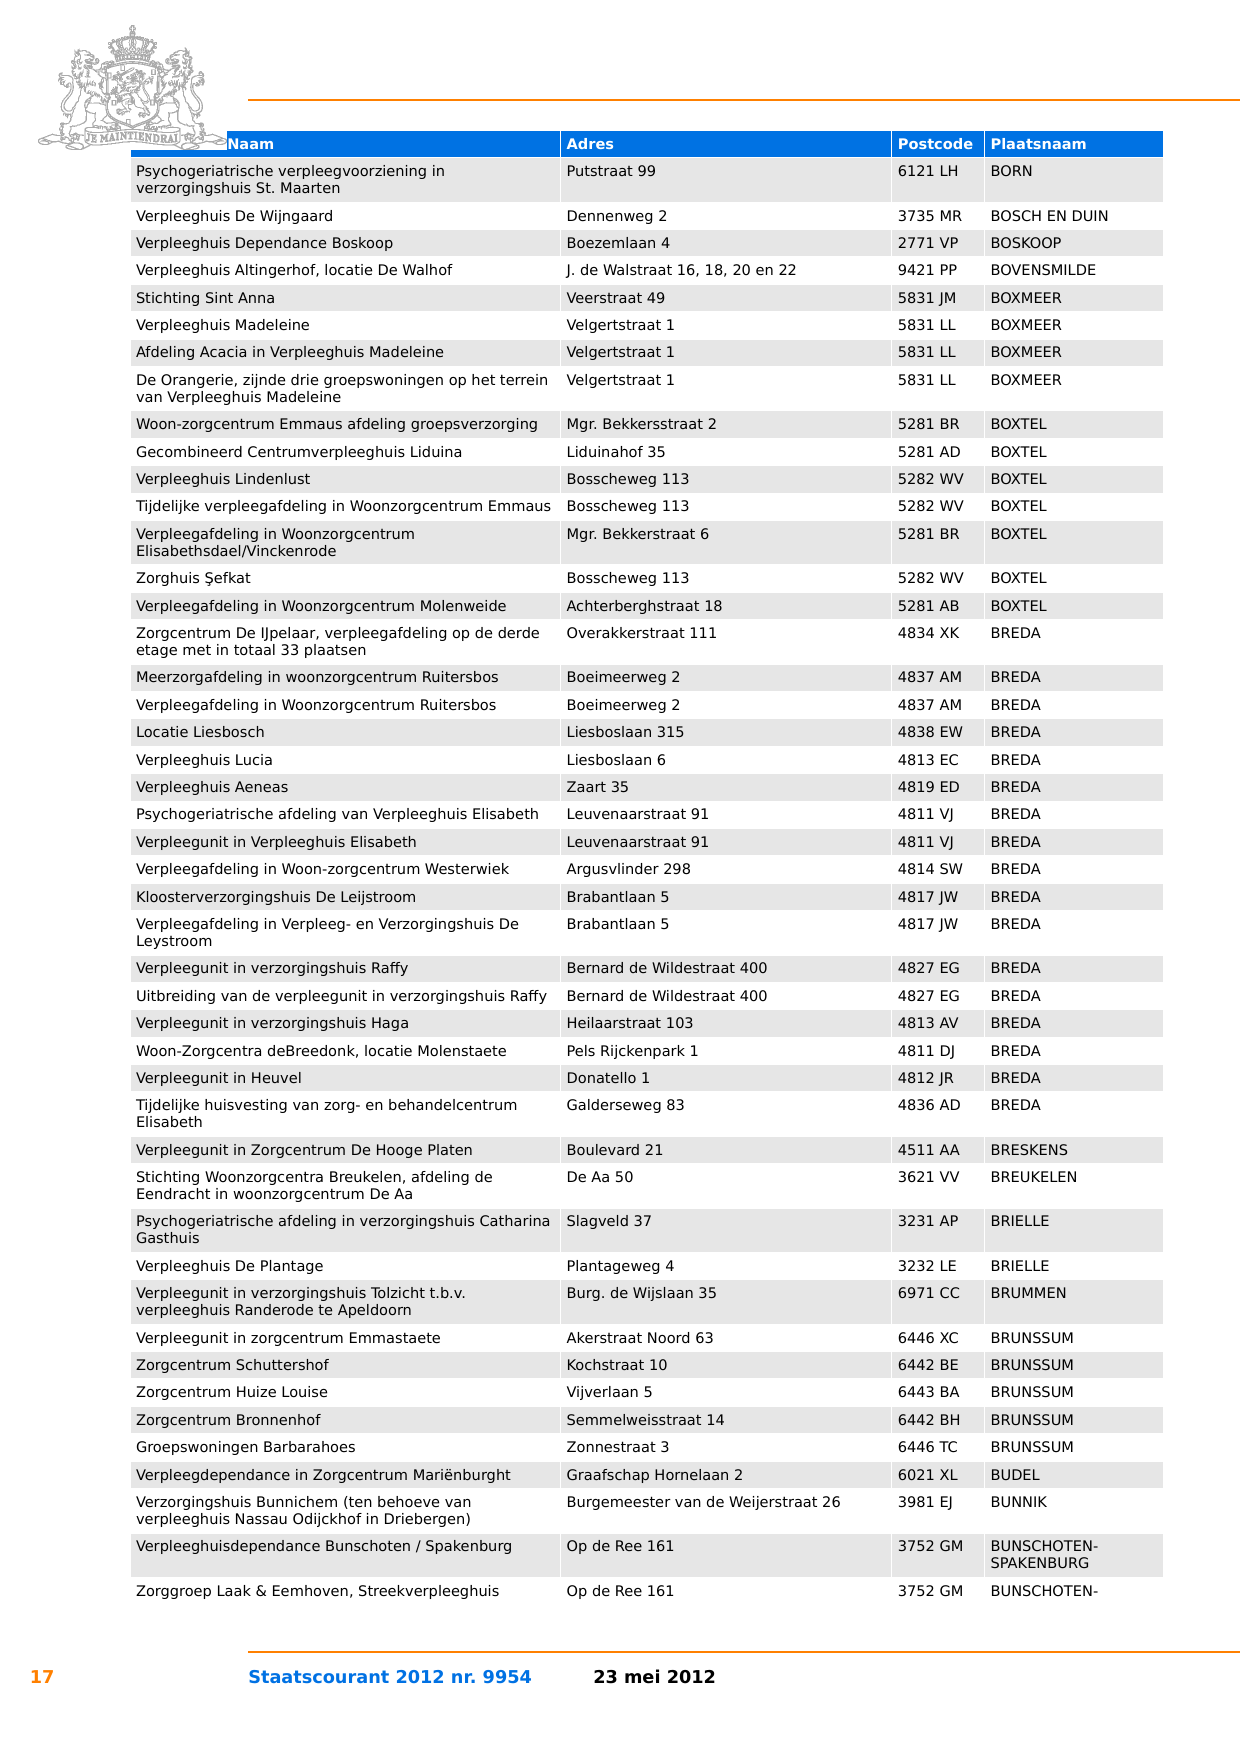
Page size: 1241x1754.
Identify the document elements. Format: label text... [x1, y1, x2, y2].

table_cell Liesboslaan 6 [561, 747, 891, 773]
table_cell Galderseweg 83 [561, 1093, 891, 1136]
table_cell Leuvenaarstraat 91 [561, 802, 891, 828]
table_cell 3621 VV [892, 1164, 984, 1208]
table_cell 5831 LL [892, 367, 984, 410]
table_cell BREDA [985, 956, 1163, 982]
picture [38, 25, 227, 150]
table_cell Bosscheweg 113 [561, 565, 891, 592]
table_cell Pels Rijckenpark 1 [561, 1038, 891, 1064]
table_cell 4837 AM [892, 692, 984, 718]
table_cell Slagveld 37 [561, 1209, 891, 1252]
table_cell Meerzorgafdeling in woonzorgcentrum Ruitersbos [131, 665, 560, 691]
table_cell 5281 BR [892, 411, 984, 438]
table_cell 5282 WV [892, 494, 984, 520]
table_cell Zaart 35 [561, 774, 891, 801]
table_cell Kloosterverzorgingshuis De Leijstroom [131, 884, 560, 910]
table_cell Veerstraat 49 [561, 285, 891, 311]
table_cell 4814 SW [892, 856, 984, 883]
table_cell 5281 BR [892, 521, 984, 564]
table_cell BUDEL [985, 1462, 1163, 1488]
table_cell Psychogeriatrische afdeling in verzorgingshuis Catharina Gasthuis [131, 1209, 560, 1252]
table_cell Groepswoningen Barbarahoes [131, 1434, 560, 1461]
table_cell 3752 GM [892, 1534, 984, 1577]
table_cell Verpleeghuis Dependance Boskoop [131, 230, 560, 256]
table_cell Graafschap Hornelaan 2 [561, 1462, 891, 1488]
table_cell Verzorgingshuis Bunnichem (ten behoeve van verpleeghuis Nassau Odijckhof in Driebergen) [131, 1489, 560, 1532]
table_cell Verpleegdependance in Zorgcentrum Mariënburght [131, 1462, 560, 1488]
table_cell BREDA [985, 1038, 1163, 1064]
table_cell Psychogeriatrische verpleegvoorziening in verzorgingshuis St. Maarten [131, 158, 560, 202]
table_cell De Orangerie, zijnde drie groepswoningen op het terrein van Verpleeghuis Madeleine [131, 367, 560, 410]
table_cell Afdeling Acacia in Verpleeghuis Madeleine [131, 340, 560, 366]
table_cell 5282 WV [892, 565, 984, 592]
table_cell Woon-zorgcentrum Emmaus afdeling groepsverzorging [131, 411, 560, 438]
table_cell Boezemlaan 4 [561, 230, 891, 256]
table_cell BOXTEL [985, 494, 1163, 520]
table_cell BRESKENS [985, 1137, 1163, 1163]
table_cell 4811 DJ [892, 1038, 984, 1064]
table_cell BREDA [985, 911, 1163, 954]
table_cell 3231 AP [892, 1209, 984, 1252]
table_cell Verpleeghuis Lindenlust [131, 466, 560, 493]
table_cell BREDA [985, 747, 1163, 773]
table_cell Semmelweisstraat 14 [561, 1407, 891, 1433]
table_cell 6443 BA [892, 1380, 984, 1406]
table_cell Boeimeerweg 2 [561, 665, 891, 691]
table_cell 4817 JW [892, 911, 984, 954]
table_cell Bernard de Wildestraat 400 [561, 983, 891, 1009]
table_cell Tijdelijke huisvesting van zorg- en behandelcentrum Elisabeth [131, 1093, 560, 1136]
table_cell Verpleegunit in verzorgingshuis Haga [131, 1010, 560, 1037]
table_cell BREDA [985, 856, 1163, 883]
table_cell Verpleeghuis De Wijngaard [131, 203, 560, 229]
table_cell 6446 XC [892, 1325, 984, 1351]
table_cell Akerstraat Noord 63 [561, 1325, 891, 1351]
table_cell Verpleegafdeling in Woonzorgcentrum Elisabethsdael/Vinckenrode [131, 521, 560, 564]
table_cell BUNSCHOTEN- [985, 1578, 1163, 1604]
table_cell Mgr. Bekkersstraat 2 [561, 411, 891, 438]
table_cell 5831 JM [892, 285, 984, 311]
table_cell 4812 JR [892, 1065, 984, 1091]
table_cell 4511 AA [892, 1137, 984, 1163]
table_cell Leuvenaarstraat 91 [561, 829, 891, 855]
table_cell Vijverlaan 5 [561, 1380, 891, 1406]
table_cell Brabantlaan 5 [561, 884, 891, 910]
table_cell BREDA [985, 1010, 1163, 1037]
table_cell BOXMEER [985, 285, 1163, 311]
table_cell BOXTEL [985, 411, 1163, 438]
table_cell BRIELLE [985, 1209, 1163, 1252]
table_cell Achterberghstraat 18 [561, 593, 891, 619]
table_cell BOXTEL [985, 439, 1163, 465]
table_cell 3735 MR [892, 203, 984, 229]
table_cell 5281 AB [892, 593, 984, 619]
table_cell BREDA [985, 1093, 1163, 1136]
table_cell BUNNIK [985, 1489, 1163, 1532]
table_cell Zorgcentrum Schuttershof [131, 1352, 560, 1378]
table_cell BOXTEL [985, 565, 1163, 592]
table_cell 4838 EW [892, 719, 984, 746]
table_cell De Aa 50 [561, 1164, 891, 1208]
table_cell Verpleegafdeling in Verpleeg- en Verzorgingshuis De Leystroom [131, 911, 560, 954]
table_cell BOXMEER [985, 340, 1163, 366]
table_cell Zorgcentrum Bronnenhof [131, 1407, 560, 1433]
table_cell Overakkerstraat 111 [561, 620, 891, 663]
table_cell Boulevard 21 [561, 1137, 891, 1163]
table_cell Psychogeriatrische afdeling van Verpleeghuis Elisabeth [131, 802, 560, 828]
table_cell Verpleegafdeling in Woonzorgcentrum Molenweide [131, 593, 560, 619]
table_cell Bosscheweg 113 [561, 494, 891, 520]
table_cell Zorgcentrum Huize Louise [131, 1380, 560, 1406]
table_cell Donatello 1 [561, 1065, 891, 1091]
table_cell Dennenweg 2 [561, 203, 891, 229]
table_cell Woon-Zorgcentra deBreedonk, locatie Molenstaete [131, 1038, 560, 1064]
table_cell BOXTEL [985, 521, 1163, 564]
table_cell Op de Ree 161 [561, 1578, 891, 1604]
table_cell Verpleeghuis De Plantage [131, 1253, 560, 1279]
table_cell BREDA [985, 692, 1163, 718]
table_cell Stichting Sint Anna [131, 285, 560, 311]
table_cell 6446 TC [892, 1434, 984, 1461]
table_cell BREDA [985, 802, 1163, 828]
table_cell 5831 LL [892, 340, 984, 366]
table_cell BRIELLE [985, 1253, 1163, 1279]
table_cell 3232 LE [892, 1253, 984, 1279]
table_cell Verpleegunit in zorgcentrum Emmastaete [131, 1325, 560, 1351]
table_cell BREDA [985, 665, 1163, 691]
table_cell 4813 EC [892, 747, 984, 773]
table_cell 4817 JW [892, 884, 984, 910]
table_cell Putstraat 99 [561, 158, 891, 202]
table_cell BORN [985, 158, 1163, 202]
table_cell Uitbreiding van de verpleegunit in verzorgingshuis Raffy [131, 983, 560, 1009]
table_cell 4811 VJ [892, 802, 984, 828]
table_cell Tijdelijke verpleegafdeling in Woonzorgcentrum Emmaus [131, 494, 560, 520]
table_cell 4819 ED [892, 774, 984, 801]
table_cell Verpleeghuis Altingerhof, locatie De Walhof [131, 258, 560, 284]
table_cell 5831 LL [892, 312, 984, 339]
table_cell BOXTEL [985, 593, 1163, 619]
table_cell Verpleeghuis Madeleine [131, 312, 560, 339]
table_cell 4813 AV [892, 1010, 984, 1037]
table_cell BOSCH EN DUIN [985, 203, 1163, 229]
table_cell Bernard de Wildestraat 400 [561, 956, 891, 982]
table_cell BUNSCHOTEN-SPAKENBURG [985, 1534, 1163, 1577]
table_cell 6971 CC [892, 1280, 984, 1324]
table_cell BREDA [985, 1065, 1163, 1091]
table_cell Verpleeghuisdependance Bunschoten / Spakenburg [131, 1534, 560, 1577]
table_cell Zonnestraat 3 [561, 1434, 891, 1461]
table_cell BRUNSSUM [985, 1434, 1163, 1461]
table_cell Liesboslaan 315 [561, 719, 891, 746]
table_cell Op de Ree 161 [561, 1534, 891, 1577]
table_cell 3981 EJ [892, 1489, 984, 1532]
table_cell BRUMMEN [985, 1280, 1163, 1324]
table_cell Velgertstraat 1 [561, 367, 891, 410]
table_cell Brabantlaan 5 [561, 911, 891, 954]
table_cell BRUNSSUM [985, 1407, 1163, 1433]
table_cell Zorggroep Laak & Eemhoven, Streekverpleeghuis [131, 1578, 560, 1604]
table_cell Plantageweg 4 [561, 1253, 891, 1279]
table_cell 5282 WV [892, 466, 984, 493]
table_cell BREDA [985, 774, 1163, 801]
table_cell 6021 XL [892, 1462, 984, 1488]
table_cell BRUNSSUM [985, 1380, 1163, 1406]
table_cell 4827 EG [892, 983, 984, 1009]
table_cell Velgertstraat 1 [561, 312, 891, 339]
table_cell 4837 AM [892, 665, 984, 691]
table_cell BOXTEL [985, 466, 1163, 493]
table_cell 4811 VJ [892, 829, 984, 855]
table_cell Velgertstraat 1 [561, 340, 891, 366]
table_cell J. de Walstraat 16, 18, 20 en 22 [561, 258, 891, 284]
table_cell Liduinahof 35 [561, 439, 891, 465]
table_cell 6442 BH [892, 1407, 984, 1433]
table_cell 3752 GM [892, 1578, 984, 1604]
table_cell BREDA [985, 719, 1163, 746]
table_cell BOXMEER [985, 367, 1163, 410]
table_header Plaatsnaam [985, 131, 1163, 157]
table_cell Stichting Woonzorgcentra Breukelen, afdeling de Eendracht in woonzorgcentrum De Aa [131, 1164, 560, 1208]
table_cell Verpleegunit in verzorgingshuis Tolzicht t.b.v. verpleeghuis Randerode te Apeldoorn [131, 1280, 560, 1324]
table_cell BOVENSMILDE [985, 258, 1163, 284]
table_cell Burgemeester van de Weijerstraat 26 [561, 1489, 891, 1532]
table_cell Locatie Liesbosch [131, 719, 560, 746]
table_cell 4836 AD [892, 1093, 984, 1136]
table_cell Burg. de Wijslaan 35 [561, 1280, 891, 1324]
table_cell Verpleegafdeling in Woonzorgcentrum Ruitersbos [131, 692, 560, 718]
table_cell Argusvlinder 298 [561, 856, 891, 883]
table_cell BOXMEER [985, 312, 1163, 339]
table_cell Mgr. Bekkerstraat 6 [561, 521, 891, 564]
table_header Naam [131, 131, 560, 157]
table_cell BREUKELEN [985, 1164, 1163, 1208]
table_cell BREDA [985, 983, 1163, 1009]
table_cell Zorghuis Şefkat [131, 565, 560, 592]
table_cell Heilaarstraat 103 [561, 1010, 891, 1037]
table_cell 5281 AD [892, 439, 984, 465]
table_cell Verpleeghuis Aeneas [131, 774, 560, 801]
table_cell Bosscheweg 113 [561, 466, 891, 493]
table_cell BRUNSSUM [985, 1325, 1163, 1351]
table_cell BREDA [985, 884, 1163, 910]
table_header Postcode [892, 131, 984, 157]
table_cell Verpleegunit in Heuvel [131, 1065, 560, 1091]
table_cell Boeimeerweg 2 [561, 692, 891, 718]
table_header Adres [561, 131, 891, 157]
table_cell Gecombineerd Centrumverpleeghuis Liduina [131, 439, 560, 465]
table_cell Verpleegunit in Verpleeghuis Elisabeth [131, 829, 560, 855]
table_cell 2771 VP [892, 230, 984, 256]
table_cell Kochstraat 10 [561, 1352, 891, 1378]
table_cell 6121 LH [892, 158, 984, 202]
table_cell Verpleegunit in Zorgcentrum De Hooge Platen [131, 1137, 560, 1163]
table_cell BREDA [985, 620, 1163, 663]
table_cell Verpleegafdeling in Woon-zorgcentrum Westerwiek [131, 856, 560, 883]
table_cell 4834 XK [892, 620, 984, 663]
table_cell 4827 EG [892, 956, 984, 982]
table_cell BREDA [985, 829, 1163, 855]
table_cell 9421 PP [892, 258, 984, 284]
table_cell BOSKOOP [985, 230, 1163, 256]
table_cell Verpleegunit in verzorgingshuis Raffy [131, 956, 560, 982]
table_cell Zorgcentrum De IJpelaar, verpleegafdeling op de derde etage met in totaal 33 plaatsen [131, 620, 560, 663]
table_cell Verpleeghuis Lucia [131, 747, 560, 773]
table_cell 6442 BE [892, 1352, 984, 1378]
table_cell BRUNSSUM [985, 1352, 1163, 1378]
